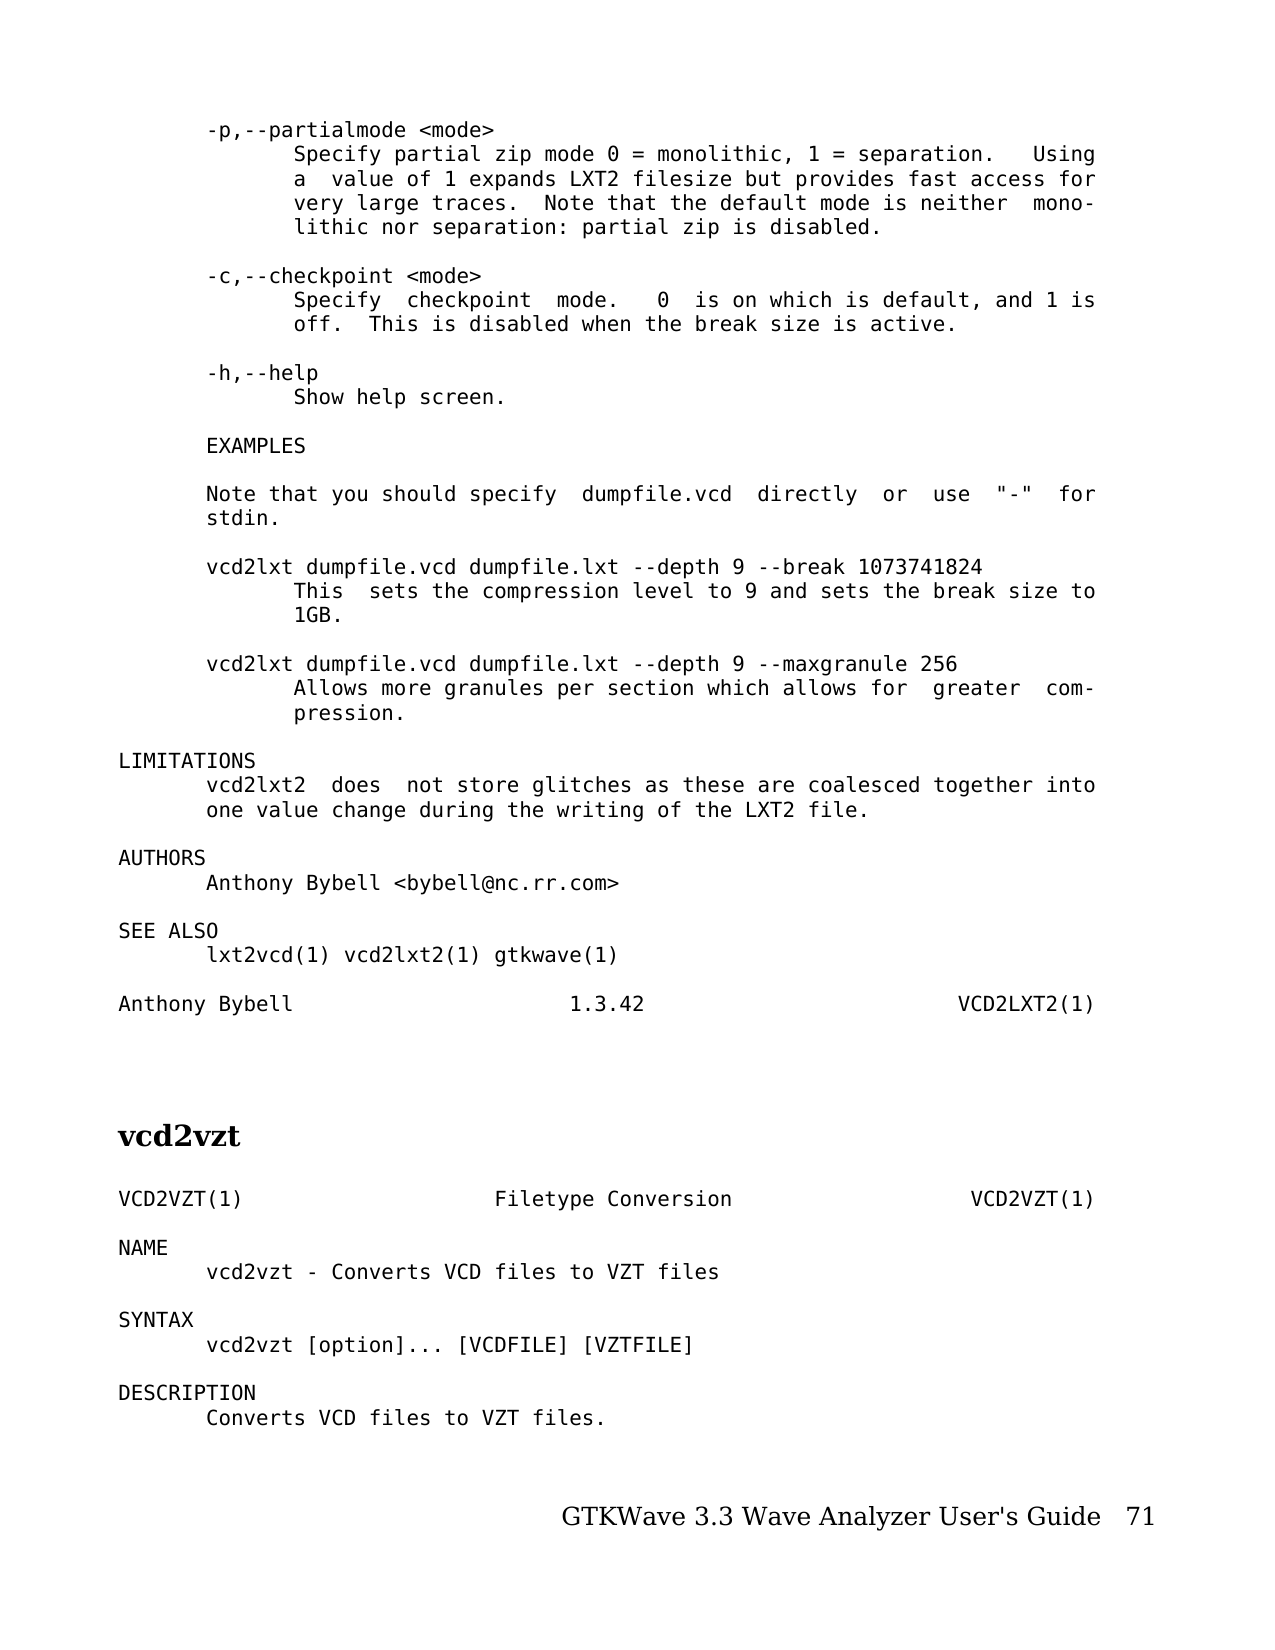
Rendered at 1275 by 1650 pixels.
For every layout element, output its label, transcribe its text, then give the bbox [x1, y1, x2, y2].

text SYNTAX [118, 1308, 1157, 1333]
text Specify partial zip mode 0 = monolithic, 1 = separation. Using [118, 142, 1157, 167]
text very large traces. Note that the default mode is neither mono- [118, 191, 1157, 215]
text -p,--partialmode <mode> [118, 118, 1157, 142]
text vcd2vzt [option]... [VCDFILE] [VZTFILE] [118, 1333, 1157, 1357]
text Anthony Bybell 1.3.42 VCD2LXT2(1) [118, 992, 1157, 1016]
text stdin. [118, 506, 1157, 531]
text This sets the compression level to 9 and sets the break size to [118, 579, 1157, 603]
text a value of 1 expands LXT2 filesize but provides fast access for [118, 167, 1157, 191]
text one value change during the writing of the LXT2 file. [118, 798, 1157, 822]
text SEE ALSO [118, 919, 1157, 943]
text off. This is disabled when the break size is active. [118, 312, 1157, 337]
text LIMITATIONS [118, 749, 1157, 773]
text EXAMPLES [118, 434, 1157, 458]
text AUTHORS [118, 846, 1157, 871]
text vcd2lxt dumpfile.vcd dumpfile.lxt --depth 9 --maxgranule 256 [118, 652, 1157, 676]
text Converts VCD files to VZT files. [118, 1406, 1157, 1430]
text Specify checkpoint mode. 0 is on which is default, and 1 is [118, 288, 1157, 312]
text Anthony Bybell <bybell@nc.rr.com> [118, 871, 1157, 895]
text VCD2VZT(1) Filetype Conversion VCD2VZT(1) [118, 1187, 1157, 1211]
text vcd2lxt2 does not store glitches as these are coalesced together into [118, 773, 1157, 798]
text NAME [118, 1236, 1157, 1260]
text vcd2vzt [118, 1118, 1157, 1153]
text vcd2vzt - Converts VCD files to VZT files [118, 1260, 1157, 1284]
text vcd2lxt dumpfile.vcd dumpfile.lxt --depth 9 --break 1073741824 [118, 555, 1157, 579]
text Show help screen. [118, 385, 1157, 409]
text DESCRIPTION [118, 1381, 1157, 1406]
text Note that you should specify dumpfile.vcd directly or use "-" for [118, 482, 1157, 506]
text pression. [118, 701, 1157, 725]
text -h,--help [118, 361, 1157, 385]
text -c,--checkpoint <mode> [118, 264, 1157, 288]
text 1GB. [118, 603, 1157, 628]
text lxt2vcd(1) vcd2lxt2(1) gtkwave(1) [118, 943, 1157, 968]
text lithic nor separation: partial zip is disabled. [118, 215, 1157, 239]
text Allows more granules per section which allows for greater com- [118, 676, 1157, 701]
